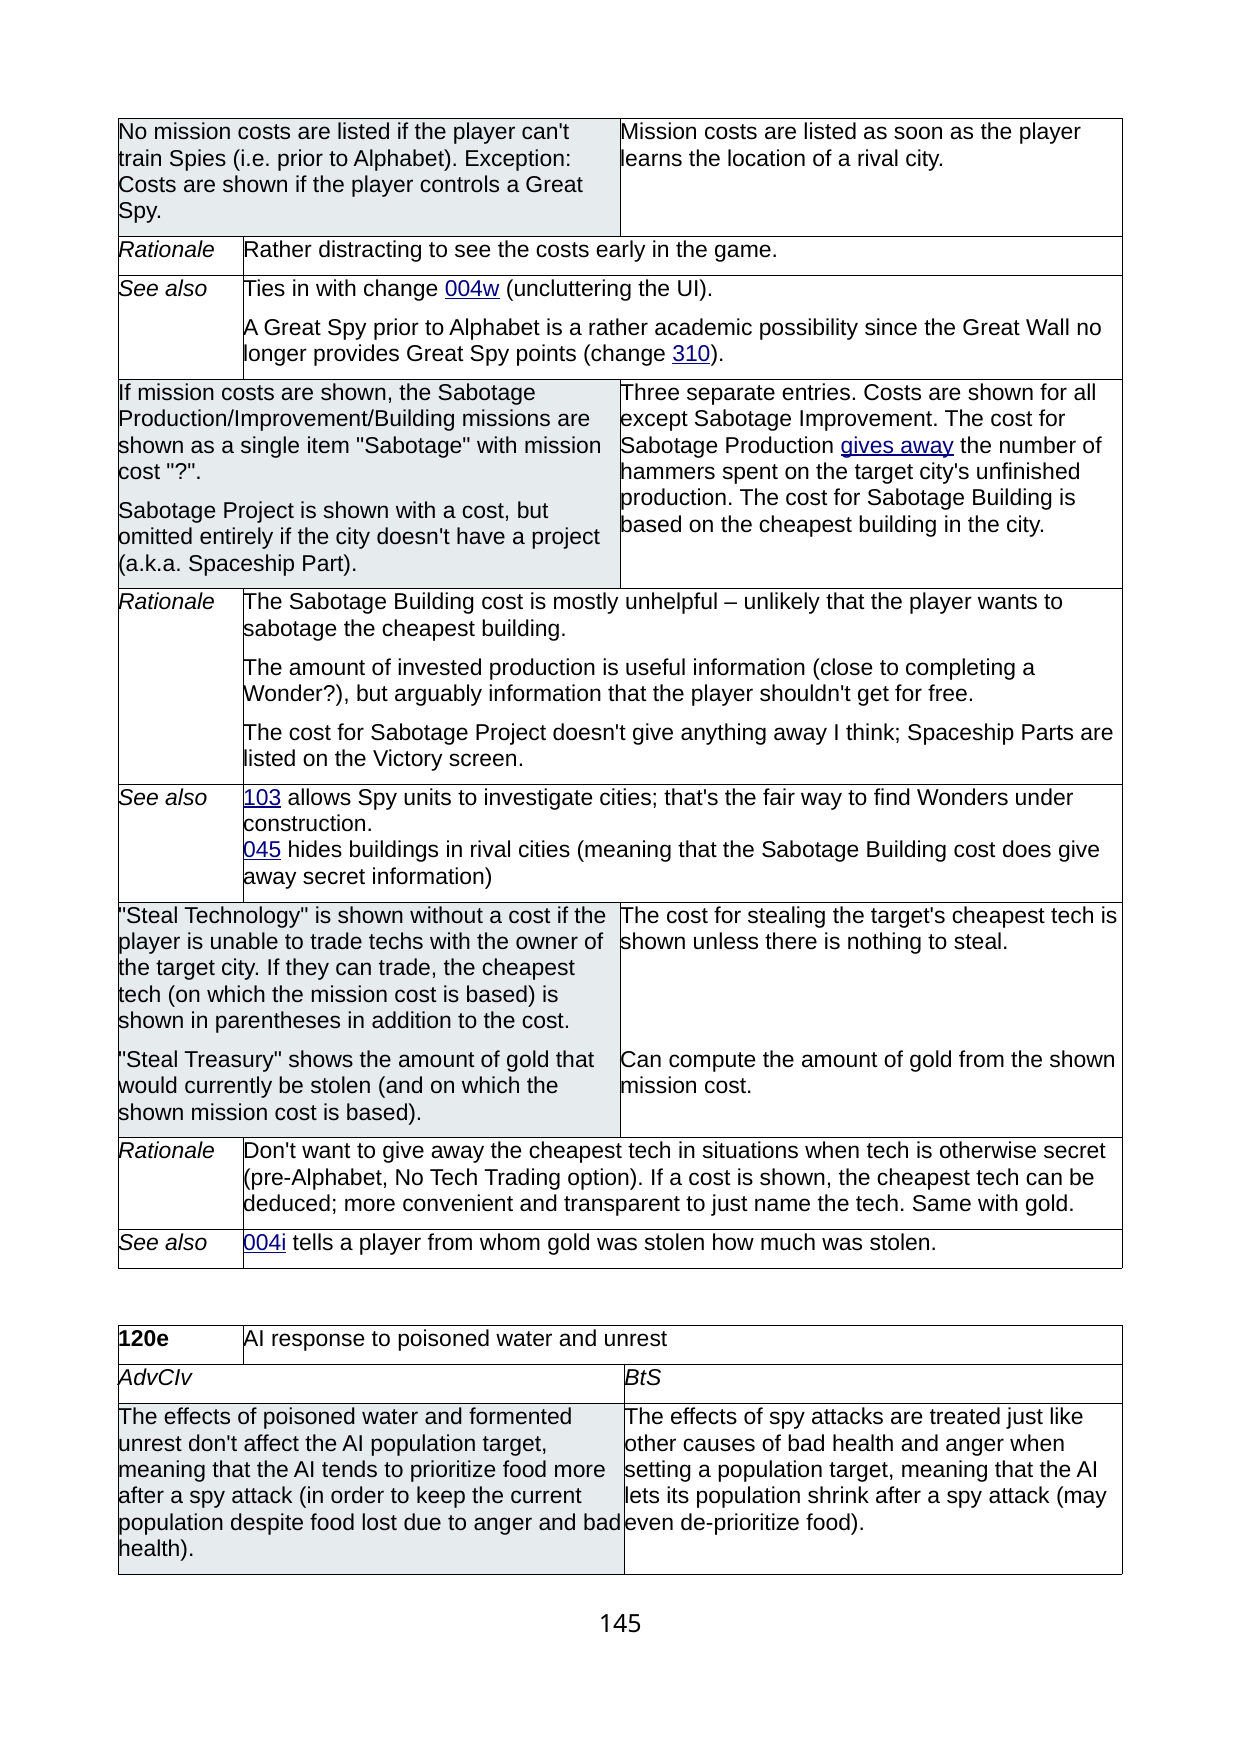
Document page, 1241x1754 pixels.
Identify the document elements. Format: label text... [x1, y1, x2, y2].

table_cell "Steal Technology" is shown without a cost if the player is unable to trade techs with the owner of the target city. If they can trade, the cheapest tech (on which the mission cost is based) is shown in parentheses in addition to the cost. "Steal Treasury" shows the amount of gold that would currently be stolen (and on which the shown mission cost is based). [119, 903, 620, 1137]
table_cell AdvCIv [119, 1365, 624, 1403]
table_cell The effects of poisoned water and formented unrest don't affect the AI population target, meaning that the AI tends to prioritize food more after a spy attack (in order to keep the current population despite food lost due to anger and bad health). [119, 1404, 624, 1574]
table_cell Rationale [119, 237, 243, 275]
table_cell BtS [625, 1365, 1122, 1403]
table_cell 004i tells a player from whom gold was stolen how much was stolen. [244, 1230, 1122, 1268]
table_cell See also [119, 785, 243, 902]
table_cell 103 allows Spy units to investigate cities; that's the fair way to find Wonders under construction. 045 hides buildings in rival cities (meaning that the Sabotage Building cost does give away secret information) [244, 785, 1122, 902]
table_cell Rather distracting to see the costs early in the game. [244, 237, 1122, 275]
table_cell Rationale [119, 1138, 243, 1229]
table_cell The Sabotage Building cost is mostly unhelpful – unlikely that the player wants to sabotage the cheapest building. The amount of invested production is useful information (close to completing a Wonder?), but arguably information that the player shouldn't get for free. The cost for Sabotage Project doesn't give anything away I think; Spaceship Parts are listed on the Victory screen. [244, 589, 1122, 784]
table_cell See also [119, 276, 243, 379]
table_cell Ties in with change 004w (uncluttering the UI). A Great Spy prior to Alphabet is a rather academic possibility since the Great Wall no longer provides Great Spy points (change 310). [244, 276, 1122, 379]
table_cell See also [119, 1230, 243, 1268]
table_cell The effects of spy attacks are treated just like other causes of bad health and anger when setting a population target, meaning that the AI lets its population shrink after a spy attack (may even de-prioritize food). [625, 1404, 1122, 1574]
table_cell No mission costs are listed if the player can't train Spies (i.e. prior to Alphabet). Exception: Costs are shown if the player controls a Great Spy. [119, 119, 620, 236]
table_header 120e [119, 1326, 243, 1364]
table_cell Mission costs are listed as soon as the player learns the location of a rival city. [621, 119, 1122, 236]
table_cell The cost for stealing the target's cheapest tech is shown unless there is nothing to steal. Can compute the amount of gold from the shown mission cost. [621, 903, 1122, 1137]
table_cell Rationale [119, 589, 243, 784]
table_header AI response to poisoned water and unrest [244, 1326, 1122, 1364]
table_cell Don't want to give away the cheapest tech in situations when tech is otherwise secret (pre-Alphabet, No Tech Trading option). If a cost is shown, the cheapest tech can be deduced; more convenient and transparent to just name the tech. Same with gold. [244, 1138, 1122, 1229]
table_cell If mission costs are shown, the Sabotage Production/Improvement/Building missions are shown as a single item "Sabotage" with mission cost "?". Sabotage Project is shown with a cost, but omitted entirely if the city doesn't have a project (a.k.a. Spaceship Part). [119, 380, 620, 588]
table_cell Three separate entries. Costs are shown for all except Sabotage Improvement. The cost for Sabotage Production gives away the number of hammers spent on the target city's unfinished production. The cost for Sabotage Building is based on the cheapest building in the city. [621, 380, 1122, 588]
